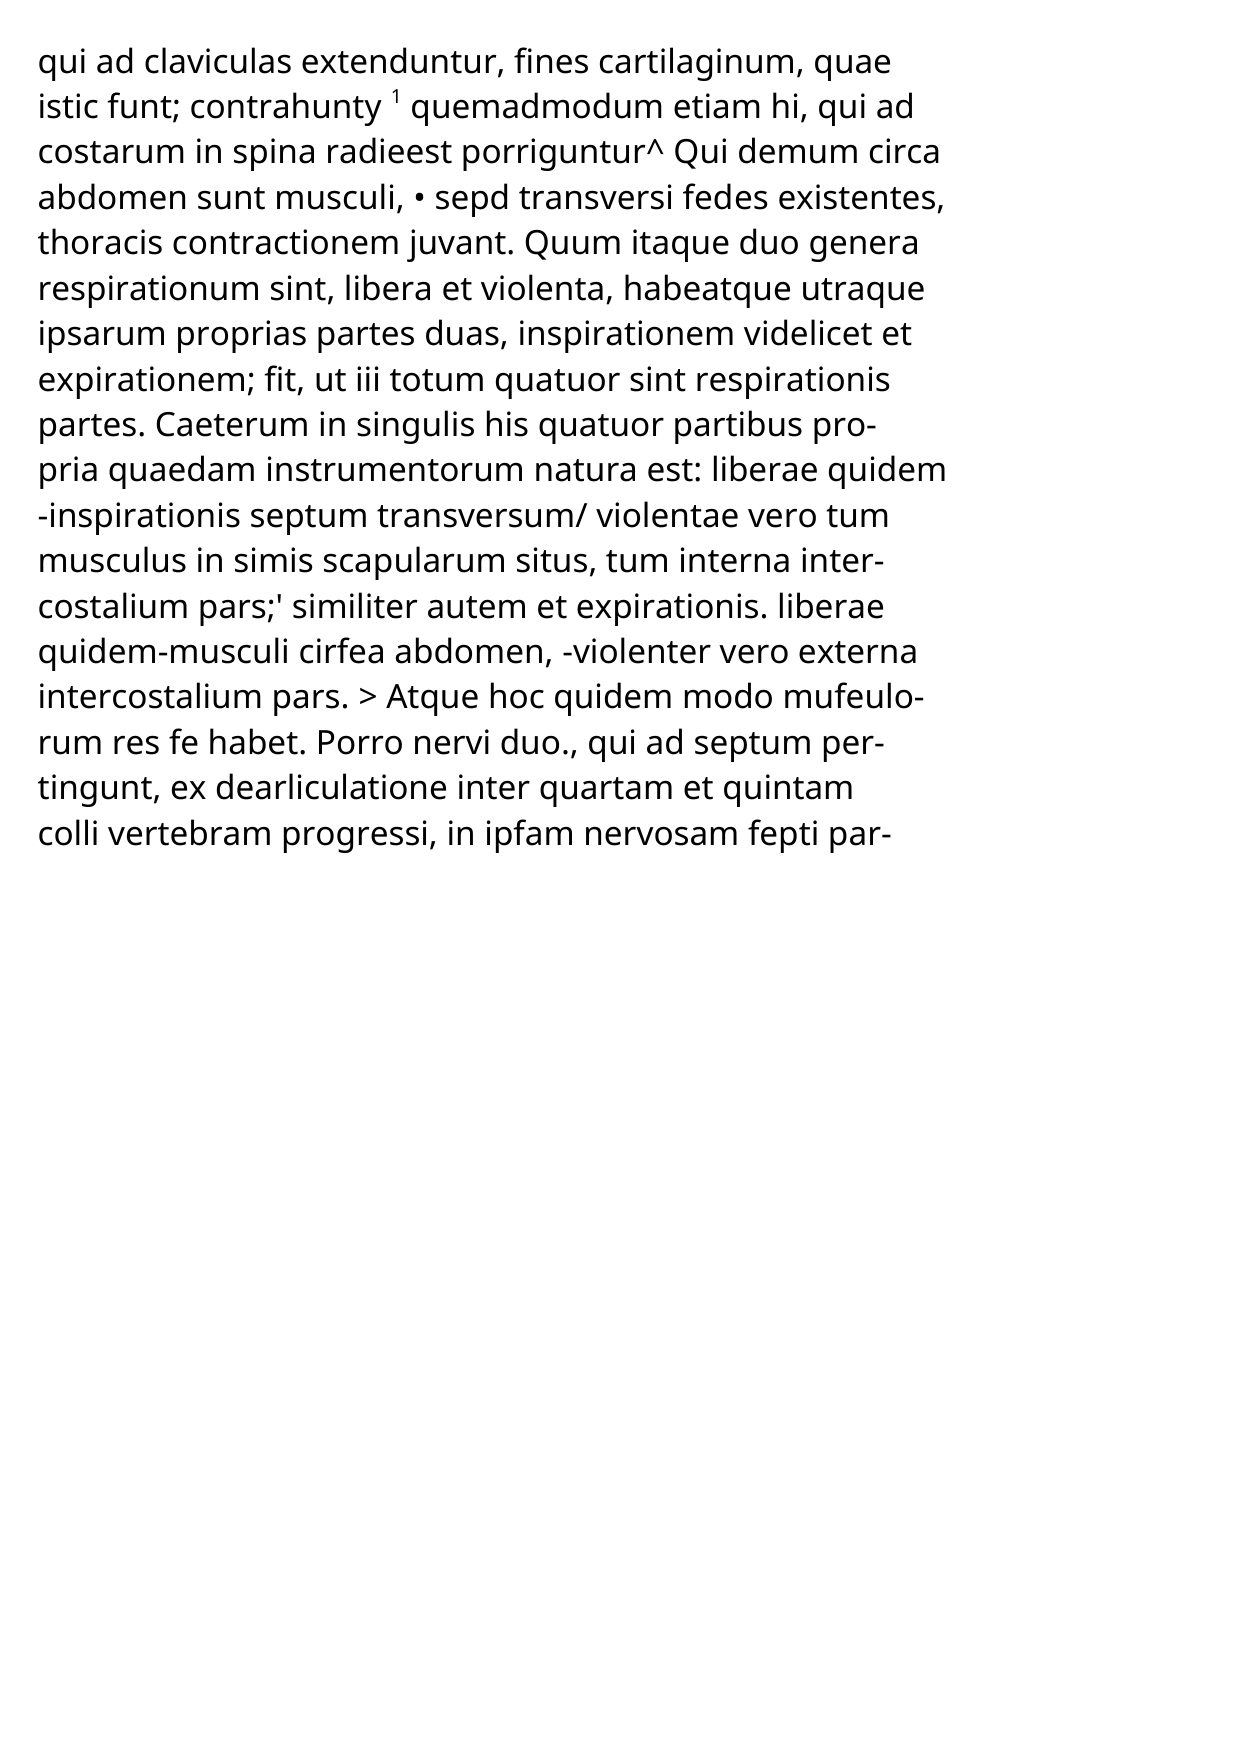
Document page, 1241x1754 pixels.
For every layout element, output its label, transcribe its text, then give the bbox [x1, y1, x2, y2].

text qui ad claviculas extenduntur, fines cartilaginum, quae istic funt; contrahunty 1 quemadmodum etiam hi, qui ad costarum in spina radieest porriguntur^ Qui demum circa abdomen sunt musculi, • sepd transversi fedes existentes, thoracis contractionem juvant. Quum itaque duo genera respirationum sint, libera et violenta, habeatque utraque ipsarum proprias partes duas, inspirationem videlicet et expirationem; fit, ut iii totum quatuor sint respirationis partes. Caeterum in singulis his quatuor partibus pro- pria quaedam instrumentorum natura est: liberae quidem -inspirationis septum transversum/ violentae vero tum musculus in simis scapularum situs, tum interna inter- costalium pars;' similiter autem et expirationis. liberae quidem-musculi cirfea abdomen, -violenter vero externa intercostalium pars. > Atque hoc quidem modo mufeulo- rum res fe habet. Porro nervi duo., qui ad septum per- tingunt, ex dearliculatione inter quartam et quintam colli vertebram progressi, in ipfam nervosam fepti par- [37, 37, 1203, 855]
